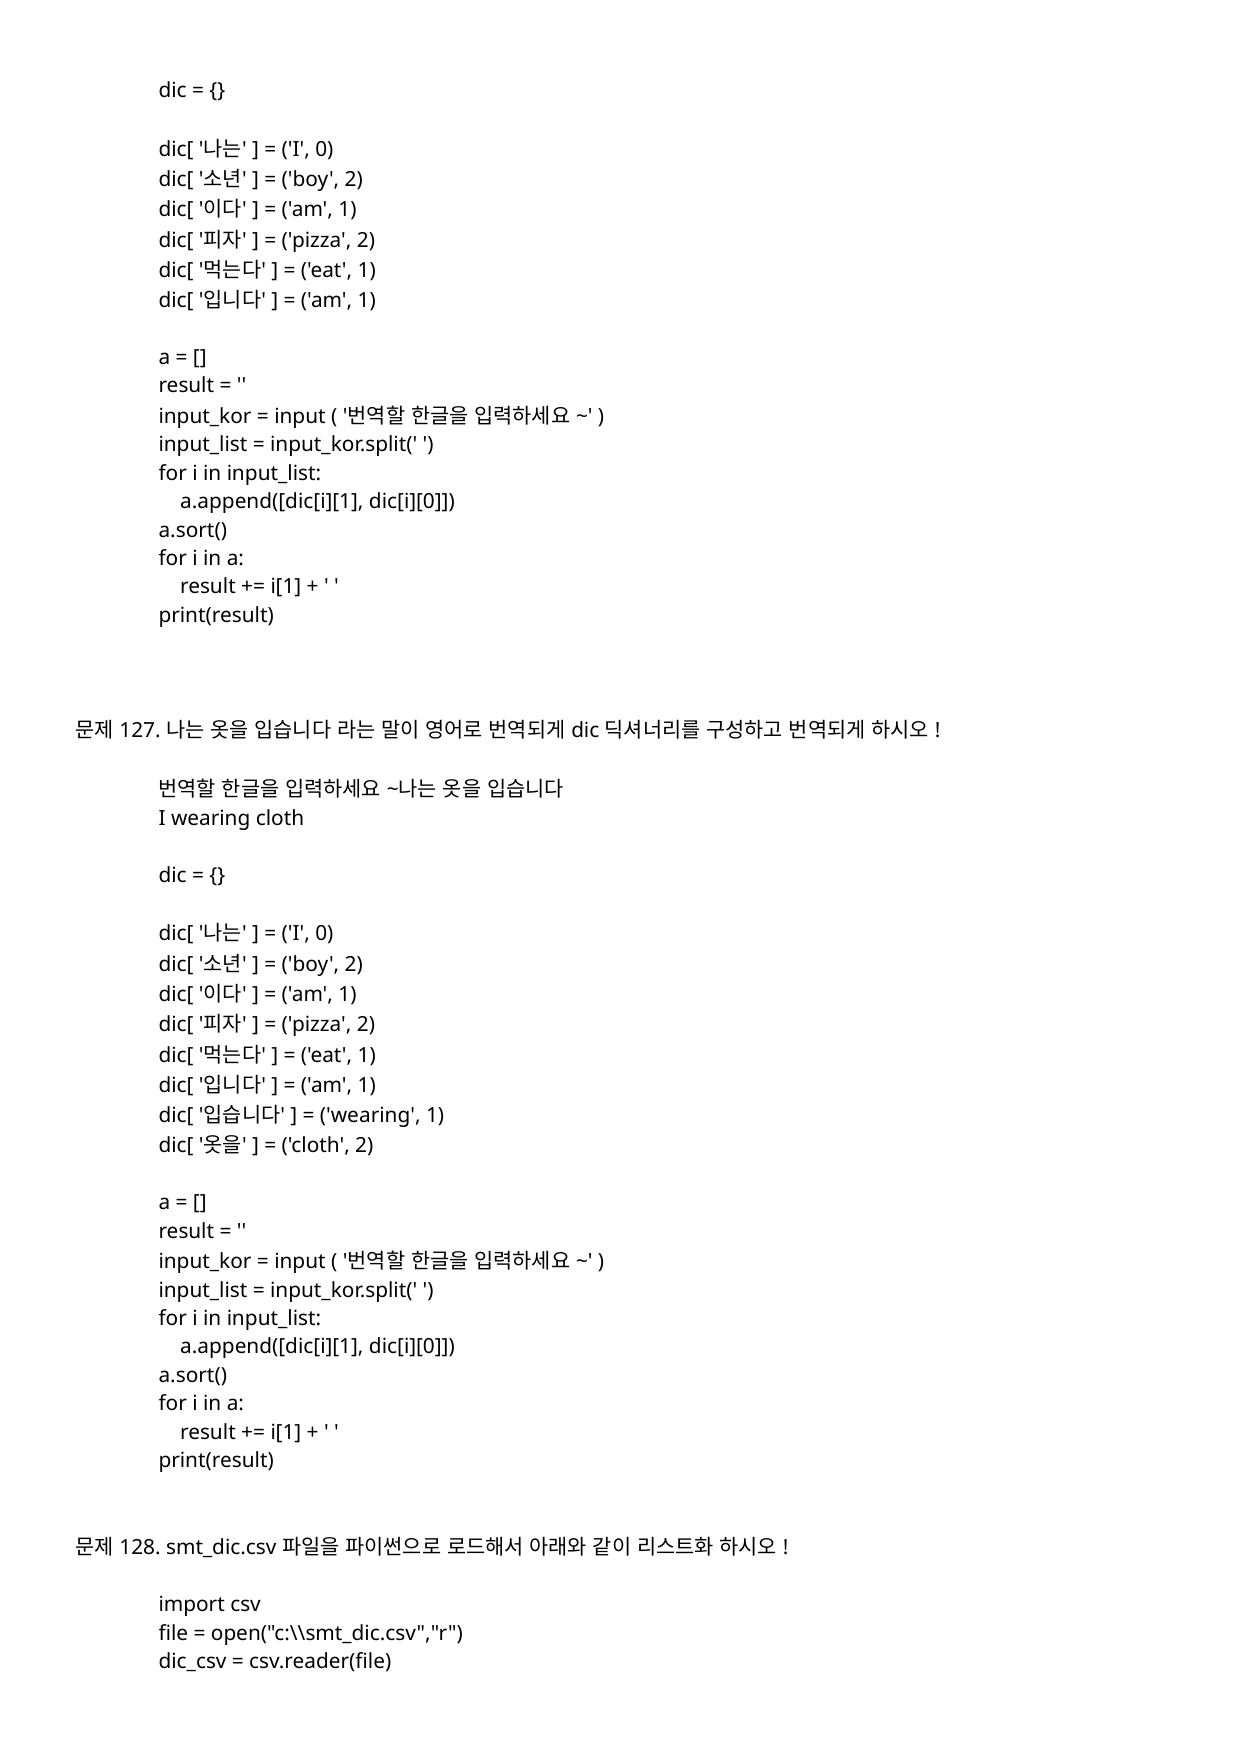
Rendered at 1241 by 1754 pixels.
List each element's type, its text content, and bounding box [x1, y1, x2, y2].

text input_list = input_kor.split(' ') [75, 1275, 1165, 1303]
text a.sort() [75, 1360, 1165, 1388]
text input_kor = input ( '번역할 한글을 입력하세요 ~' ) [75, 399, 1165, 429]
text print(result) [75, 1445, 1165, 1474]
text a.append([dic[i][1], dic[i][0]]) [75, 486, 1165, 515]
text 문제 127. 나는 옷을 입습니다 라는 말이 영어로 번역되게 dic 딕셔너리를 구성하고 번역되게 하시오 ! [75, 714, 1165, 744]
text input_list = input_kor.split(' ') [75, 429, 1165, 458]
text a = [] [75, 1187, 1165, 1216]
text dic[ '먹는다' ] = ('eat', 1) [75, 253, 1165, 283]
text dic[ '입습니다' ] = ('wearing', 1) [75, 1098, 1165, 1129]
text dic = {} [75, 860, 1165, 888]
text dic[ '소년' ] = ('boy', 2) [75, 162, 1165, 192]
text for i in a: [75, 1388, 1165, 1417]
text dic[ '피자' ] = ('pizza', 2) [75, 223, 1165, 253]
text dic[ '피자' ] = ('pizza', 2) [75, 1007, 1165, 1038]
text 번역할 한글을 입력하세요 ~나는 옷을 입습니다 [75, 772, 1165, 803]
text for i in input_list: [75, 1303, 1165, 1332]
text dic[ '소년' ] = ('boy', 2) [75, 947, 1165, 977]
text dic[ '입니다' ] = ('am', 1) [75, 283, 1165, 314]
text dic = {} [75, 75, 1165, 103]
text result = '' [75, 371, 1165, 399]
text I wearing cloth [75, 803, 1165, 831]
text result += i[1] + ' ' [75, 1417, 1165, 1445]
text dic_csv = csv.reader(file) [75, 1646, 1165, 1675]
text dic[ '이다' ] = ('am', 1) [75, 977, 1165, 1007]
text file = open("c:\\smt_dic.csv","r") [75, 1618, 1165, 1646]
text for i in input_list: [75, 458, 1165, 486]
text a = [] [75, 342, 1165, 371]
text for i in a: [75, 543, 1165, 572]
text result = '' [75, 1216, 1165, 1244]
text dic[ '나는' ] = ('I', 0) [75, 132, 1165, 162]
text dic[ '옷을' ] = ('cloth', 2) [75, 1129, 1165, 1159]
text dic[ '이다' ] = ('am', 1) [75, 192, 1165, 223]
text import csv [75, 1589, 1165, 1618]
text input_kor = input ( '번역할 한글을 입력하세요 ~' ) [75, 1244, 1165, 1275]
text dic[ '입니다' ] = ('am', 1) [75, 1068, 1165, 1098]
text a.append([dic[i][1], dic[i][0]]) [75, 1332, 1165, 1360]
text print(result) [75, 600, 1165, 628]
text dic[ '먹는다' ] = ('eat', 1) [75, 1038, 1165, 1068]
text 문제 128. smt_dic.csv 파일을 파이썬으로 로드해서 아래와 같이 리스트화 하시오 ! [75, 1531, 1165, 1561]
text dic[ '나는' ] = ('I', 0) [75, 917, 1165, 947]
text result += i[1] + ' ' [75, 572, 1165, 600]
text a.sort() [75, 515, 1165, 543]
